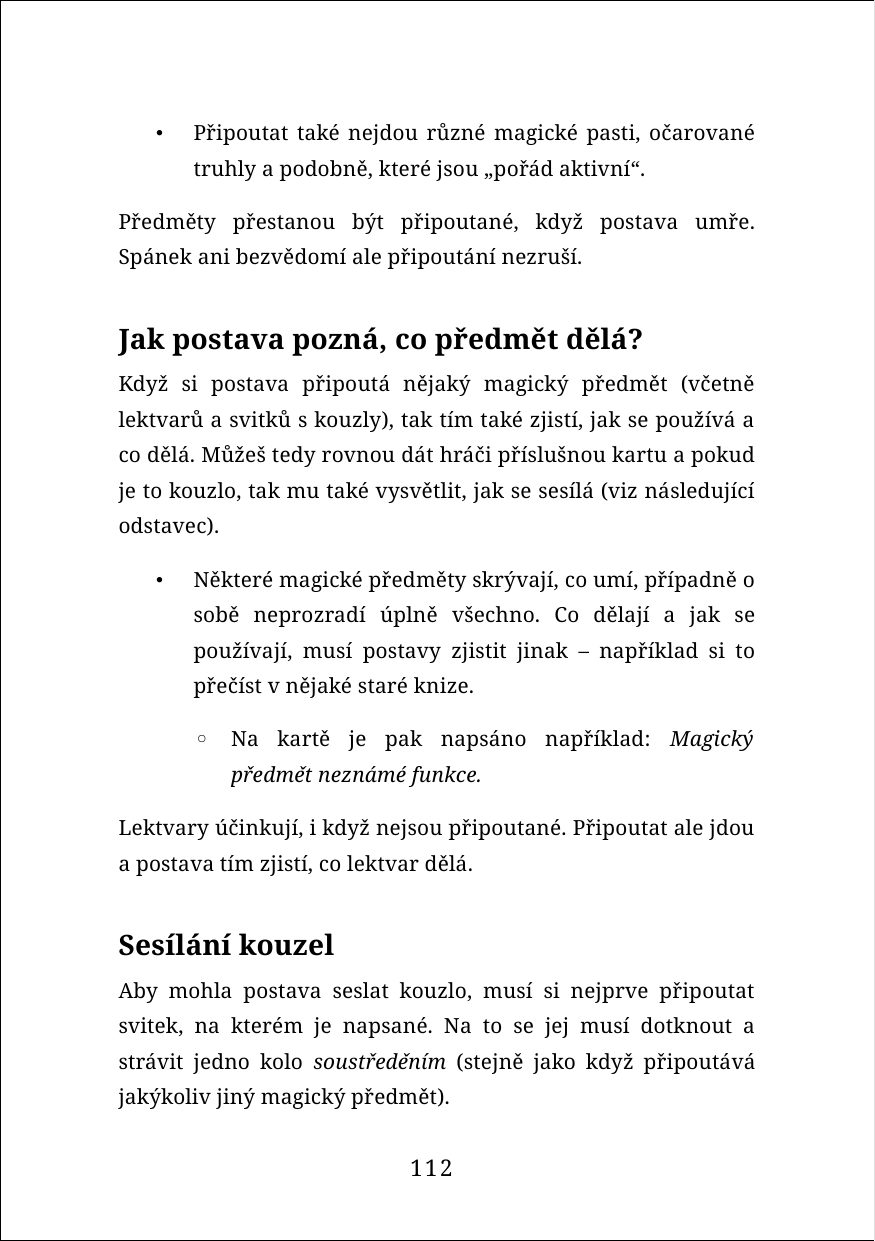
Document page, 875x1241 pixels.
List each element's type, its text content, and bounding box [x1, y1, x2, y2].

list Na kartě je pak napsáno například: Magický předmět neznámé funkce. [193, 724, 756, 788]
subtitle Jak postava pozná, co předmět dělá? [118, 319, 756, 358]
list Některé magické předměty skrývají, co umí, případně o sobě neprozradí úplně všechno. Co dělají a jak se používají, musí postavy zjistit jinak – například si to přečíst v nějaké staré knize. [156, 565, 756, 700]
text Aby mohla postava seslat kouzlo, musí si nejprve připoutat svitek, na kterém je napsané. Na to se jej musí dotknout a strávit jedno kolo soustředěním (stejně jako když připoutává jakýkoliv jiný magický předmět). [118, 976, 756, 1111]
text Lektvary účinkují, i když nejsou připoutané. Připoutat ale jdou a postava tím zjistí, co lektvar dělá. [118, 813, 756, 877]
subtitle Sesílání kouzel [118, 926, 756, 964]
list Připoutat také nejdou různé magické pasti, očarované truhly a podobně, které jsou „pořád aktivní“. [156, 118, 756, 182]
text Předměty přestanou být připoutané, když postava umře. Spánek ani bezvědomí ale připoutání nezruší. [118, 207, 756, 271]
text Když si postava připoutá nějaký magický předmět (včetně lektvarů a svitků s kouzly), tak tím také zjistí, jak se používá a co dělá. Můžeš tedy rovnou dát hráči příslušnou kartu a pokud je to kouzlo, tak mu také vysvětlit, jak se sesílá (viz následující odstavec). [118, 369, 756, 540]
